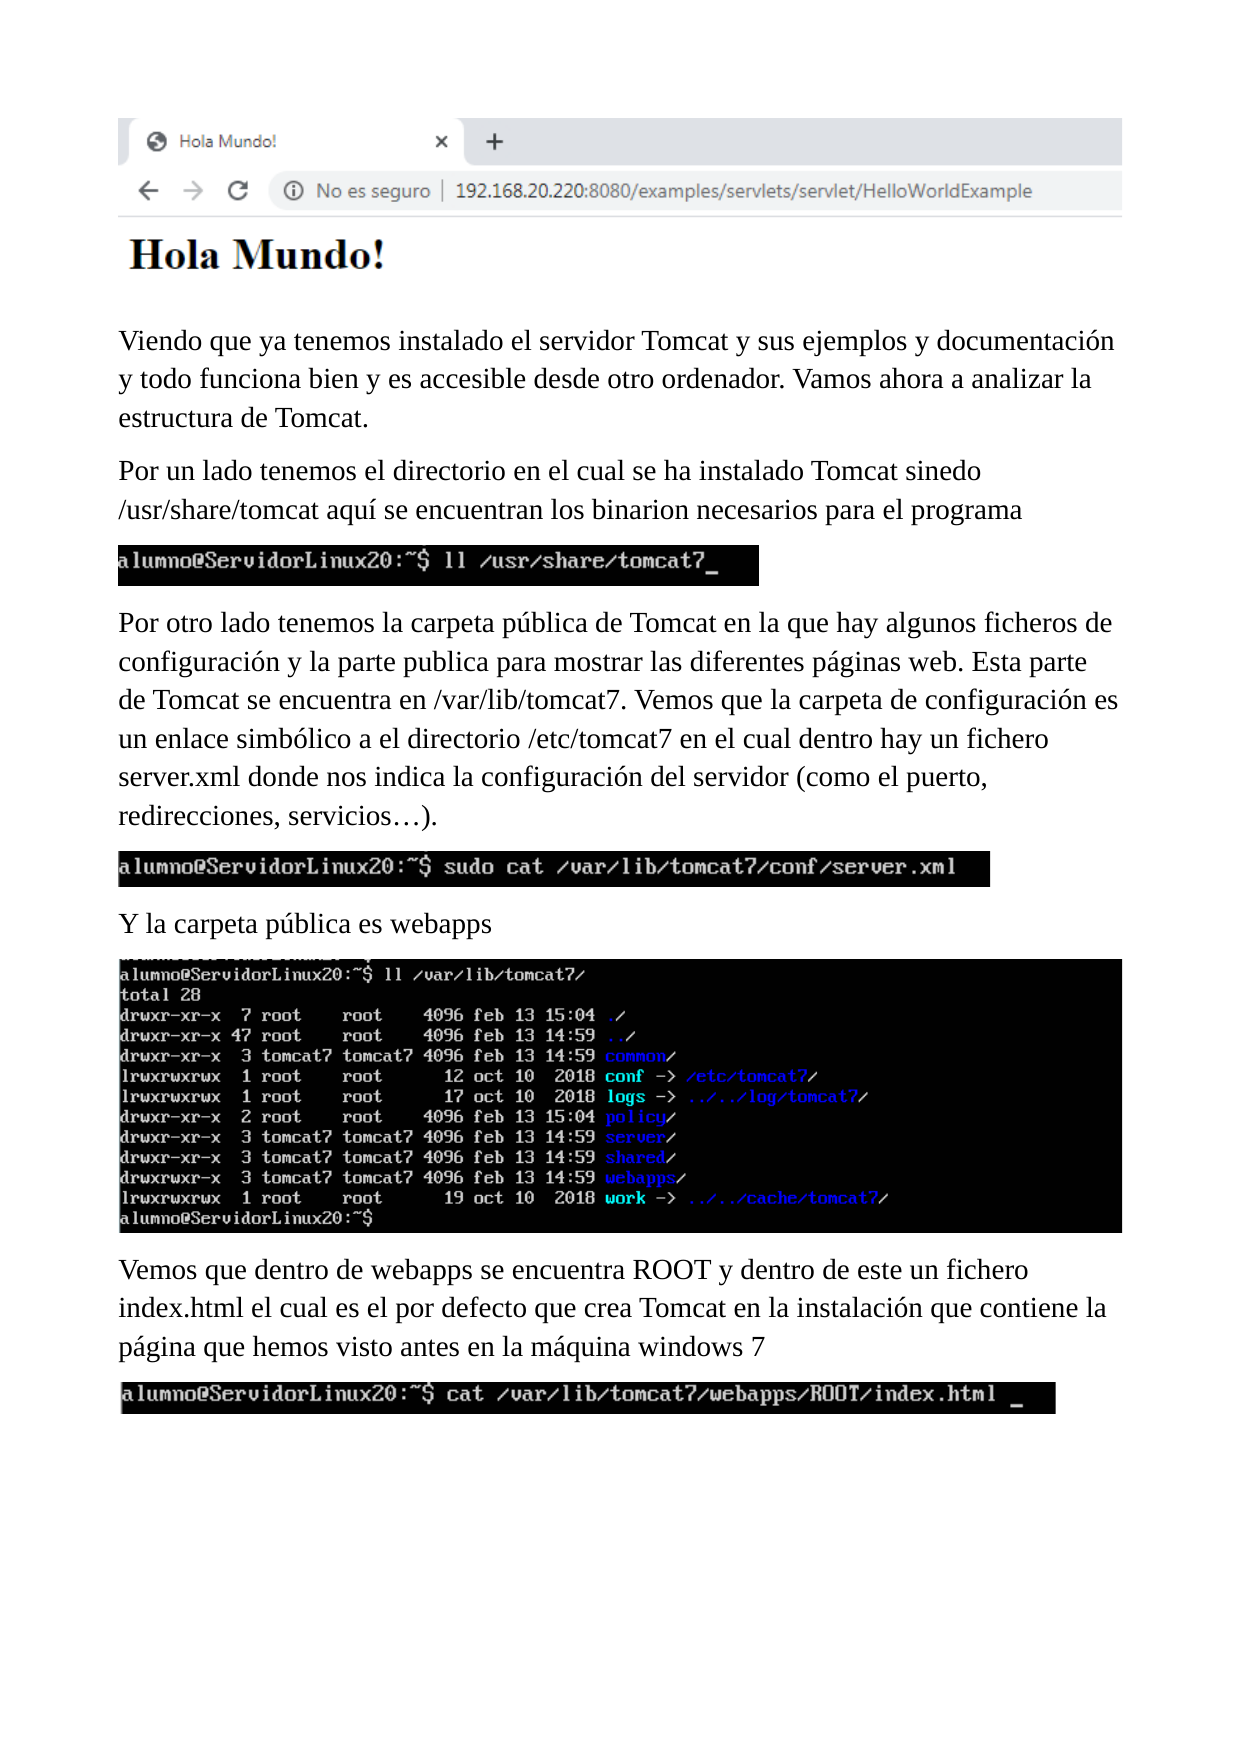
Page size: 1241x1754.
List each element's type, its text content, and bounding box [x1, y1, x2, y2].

text Vemos que dentro de webapps se encuentra ROOT y dentro de este un fichero index.html el cual es el por defecto que crea Tomcat en la instalación que contiene la página que hemos visto antes en la máquina windows 7 [118, 1252, 1122, 1363]
picture [118, 959, 1123, 1233]
text Por un lado tenemos el directorio en el cual se ha instalado Tomcat sinedo /usr/share/tomcat aquí se encuentran los binarion necesarios para el programa [118, 453, 1122, 525]
picture [118, 851, 990, 887]
text Por otro lado tenemos la carpeta pública de Tomcat en la que hay algunos ficheros de configuración y la parte publica para mostrar las diferentes páginas web. Esta parte de Tomcat se encuentra en /var/lib/tomcat7. Vemos que la carpeta de configuración es un enlace simbólico a el directorio /etc/tomcat7 en el cual dentro hay un fichero server.xml donde nos indica la configuración del servidor (como el puerto, redirecciones, servicios…). [118, 605, 1122, 831]
text Y la carpeta pública es webapps [118, 907, 1122, 940]
text Viendo que ya tenemos instalado el servidor Tomcat y sus ejemplos y documentación y todo funciona bien y es accesible desde otro ordenador. Vamos ahora a analizar la estructura de Tomcat. [118, 323, 1122, 434]
picture [118, 1382, 1056, 1414]
picture [118, 118, 1123, 304]
picture [118, 545, 759, 586]
